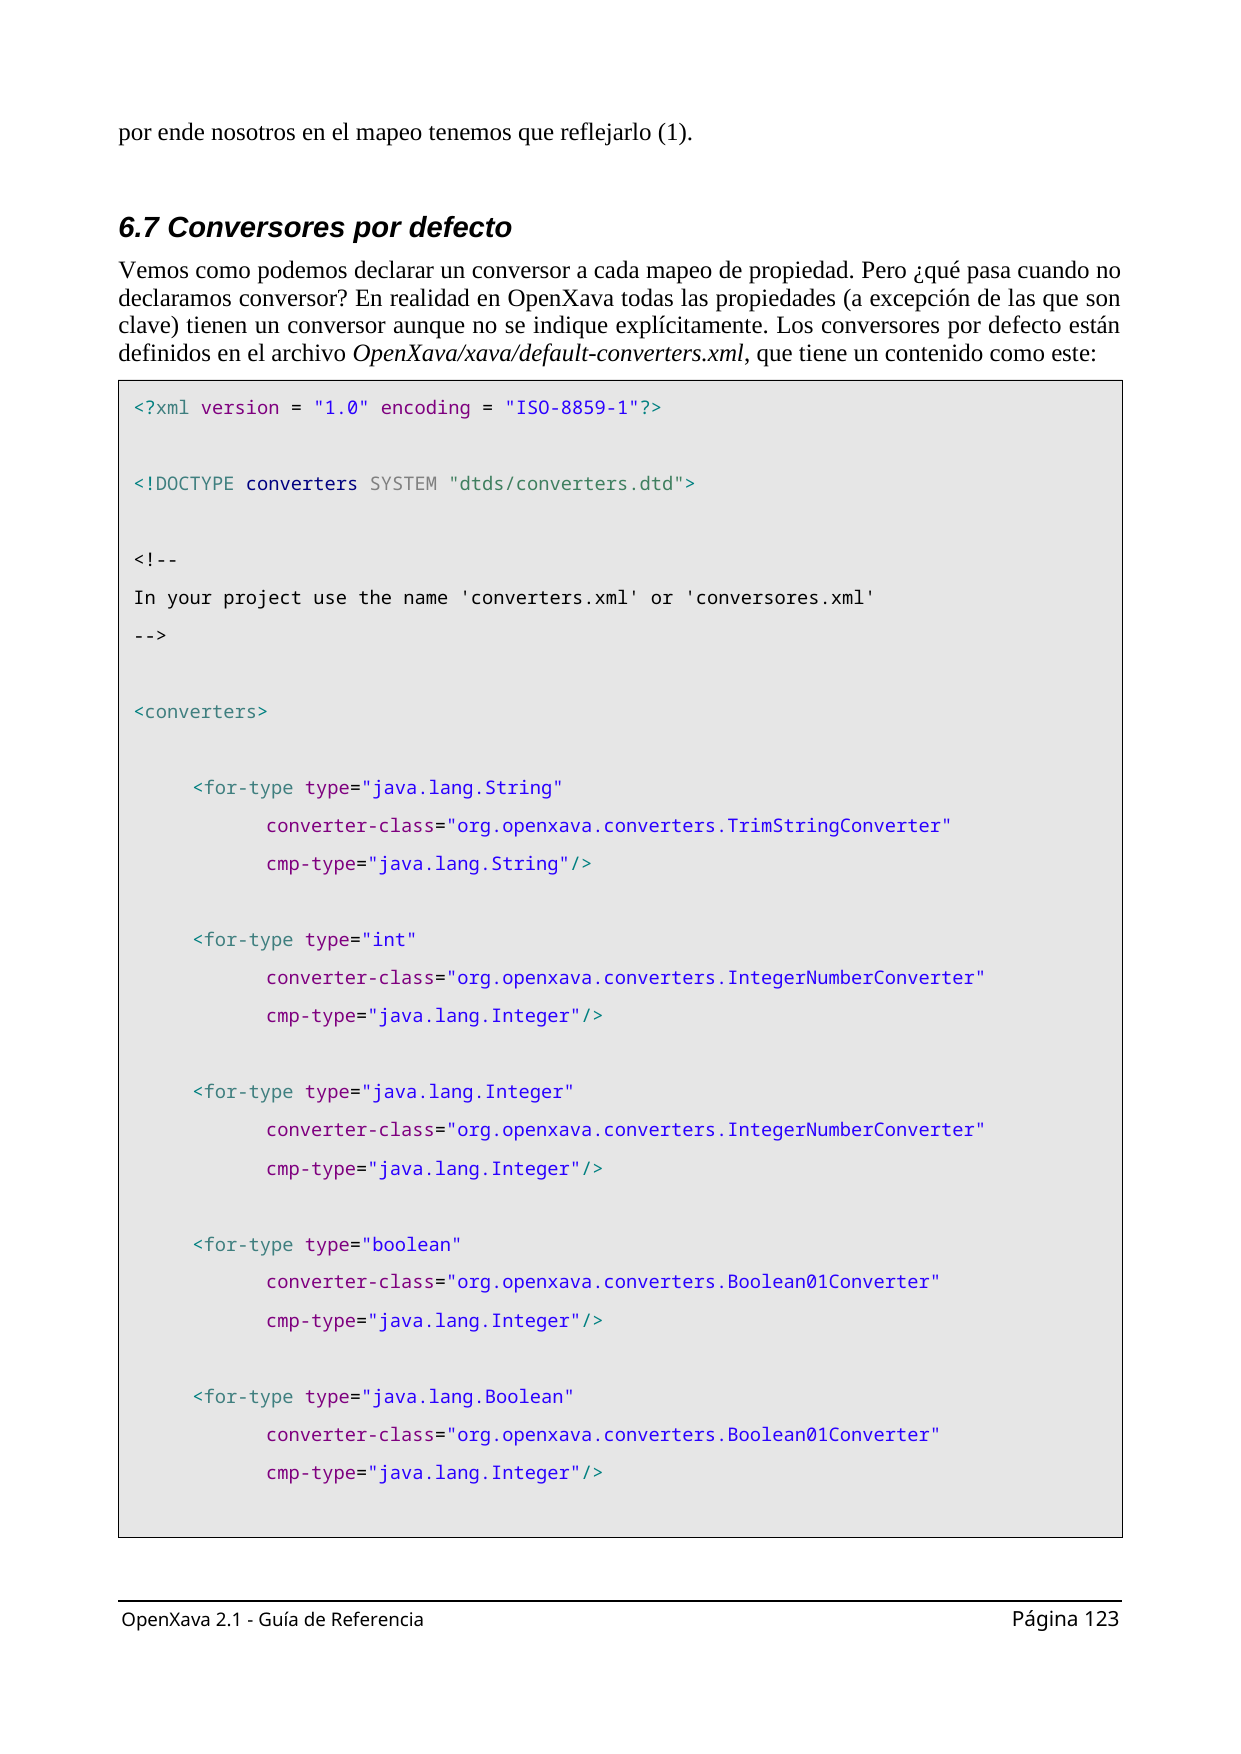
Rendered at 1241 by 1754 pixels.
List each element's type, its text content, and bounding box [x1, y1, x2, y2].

text <for-type type="int" [119, 912, 1122, 950]
text cmp-type="java.lang.String"/> [119, 836, 1122, 874]
text cmp-type="java.lang.Integer"/> [119, 988, 1122, 1026]
text In your project use the name 'converters.xml' or 'conversores.xml' [119, 570, 1122, 608]
text converter-class="org.openxava.converters.IntegerNumberConverter" [119, 950, 1122, 988]
text converter-class="org.openxava.converters.TrimStringConverter" [119, 798, 1122, 836]
text <!DOCTYPE converters SYSTEM "dtds/converters.dtd"> [119, 456, 1122, 494]
text <for-type type="java.lang.Boolean" [119, 1368, 1122, 1406]
text <for-type type="java.lang.String" [119, 760, 1122, 798]
text converter-class="org.openxava.converters.Boolean01Converter" [119, 1406, 1122, 1444]
text <!-- [119, 532, 1122, 570]
text converter-class="org.openxava.converters.IntegerNumberConverter" [119, 1102, 1122, 1140]
text cmp-type="java.lang.Integer"/> [119, 1140, 1122, 1178]
text <for-type type="java.lang.Integer" [119, 1064, 1122, 1102]
text cmp-type="java.lang.Integer"/> [119, 1444, 1122, 1482]
text --> [119, 608, 1122, 646]
subtitle Conversores por defecto [118, 211, 1122, 244]
text <for-type type="boolean" [119, 1216, 1122, 1254]
text por ende nosotros en el mapeo tenemos que reflejarlo (1). [118, 118, 1122, 146]
text cmp-type="java.lang.Integer"/> [119, 1292, 1122, 1330]
text <?xml version = "1.0" encoding = "ISO-8859-1"?> [119, 381, 1122, 418]
text converter-class="org.openxava.converters.Boolean01Converter" [119, 1254, 1122, 1292]
text <converters> [119, 684, 1122, 722]
text Vemos como podemos declarar un conversor a cada mapeo de propiedad. Pero ¿qué pasa cuando no declaramos conversor? En realidad en OpenXava todas las propiedades (a excepción de las que son clave) tienen un conversor aunque no se indique explícitamente. Los conversores por defecto están definidos en el archivo OpenXava/xava/default-converters.xml, que tiene un contenido como este: [118, 256, 1122, 367]
